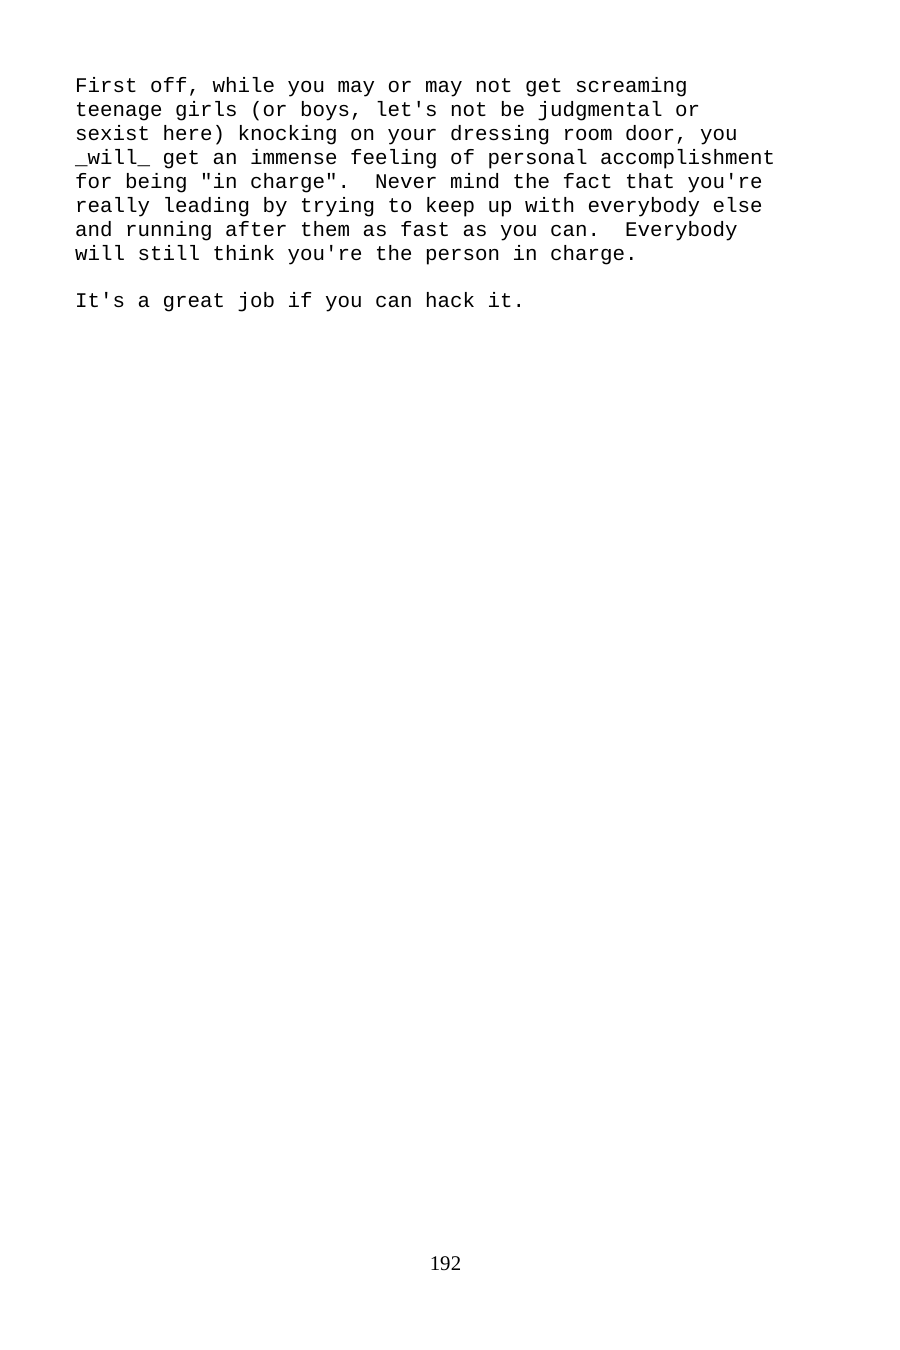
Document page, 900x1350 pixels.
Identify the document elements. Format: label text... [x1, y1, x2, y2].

text First off, while you may or may not get screaming teenage girls (or boys, let's not be judgmental or sexist here) knocking on your dressing room door, you _will_ get an immense feeling of personal accomplishment for being "in charge". Never mind the fact that you're really leading by trying to keep up with everybody else and running after them as fast as you can. Everybody will still think you're the person in charge. [75, 75, 780, 267]
text It's a great job if you can hack it. [75, 290, 780, 314]
